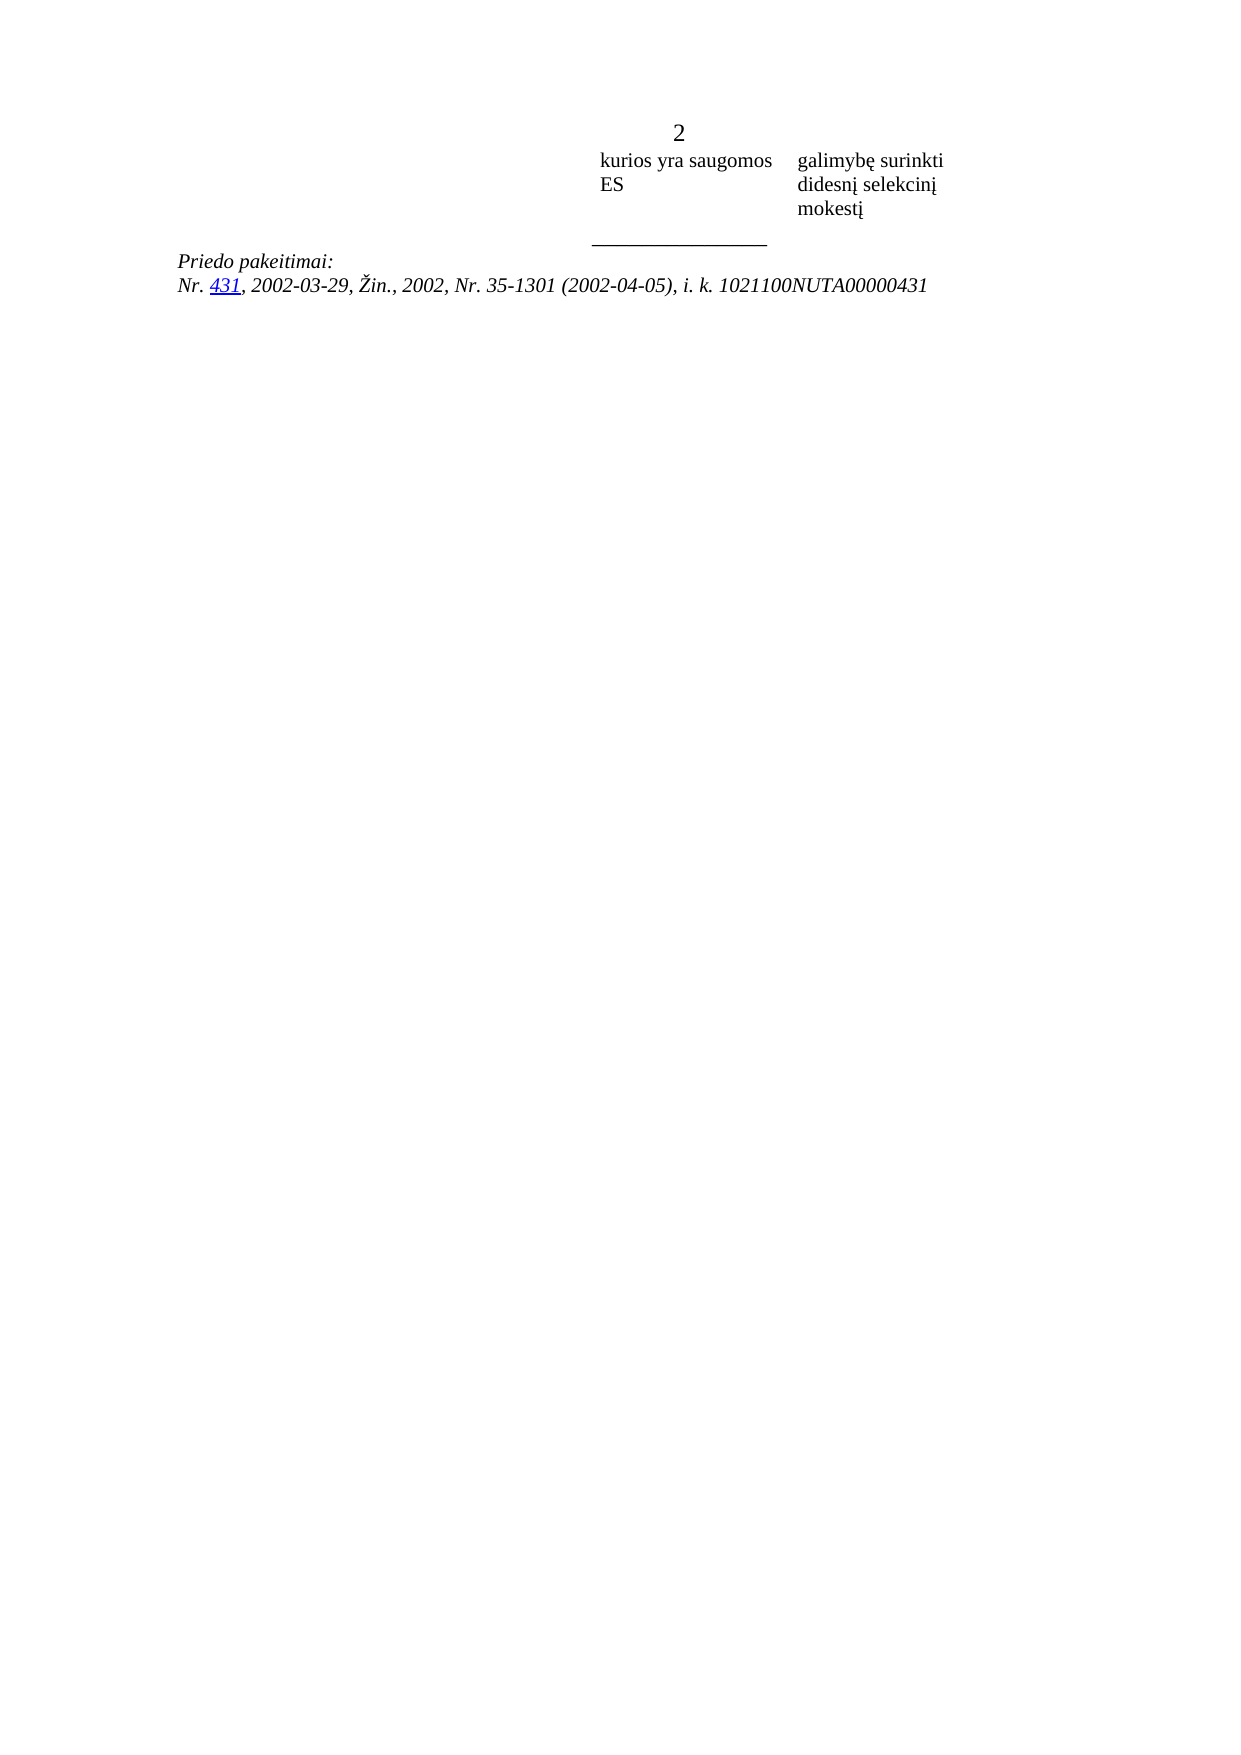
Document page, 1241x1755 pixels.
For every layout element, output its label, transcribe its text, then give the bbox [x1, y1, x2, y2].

text ______________ [177, 220, 1181, 248]
text Nr. 431, 2002-03-29, Žin., 2002, Nr. 35-1301 (2002-04-05), i. k. 1021100NUTA00000431 [177, 273, 1181, 297]
text Priedo pakeitimai: [177, 248, 1181, 273]
table_cell [401, 148, 588, 220]
table_cell [988, 148, 1181, 220]
table_cell galimybę surinkti didesnį selekcinį mokestį [786, 148, 988, 220]
table_cell [177, 148, 401, 220]
table_cell kurios yra saugomos ES [589, 148, 786, 220]
